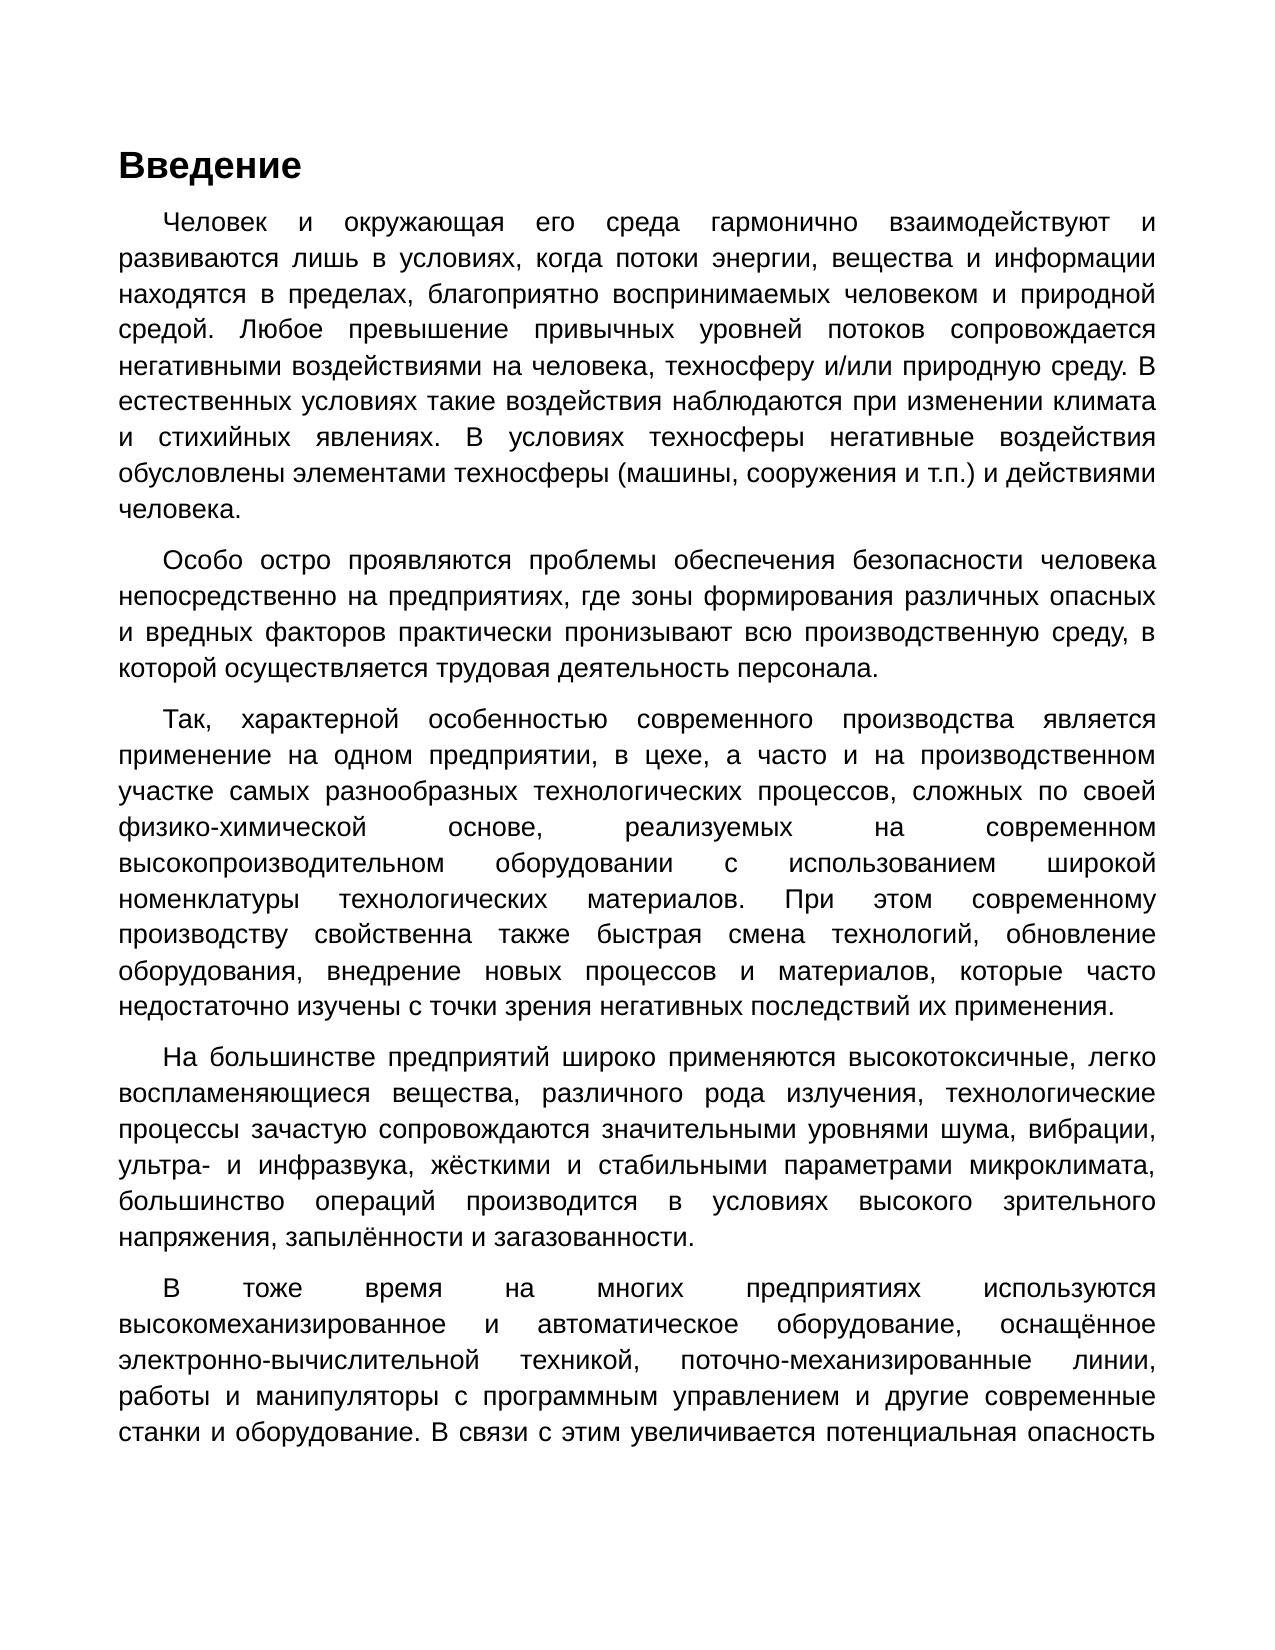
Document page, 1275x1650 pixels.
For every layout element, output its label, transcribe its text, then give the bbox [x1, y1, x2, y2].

text В тоже время на многих предприятиях используются высокомеханизированное и автоматическое оборудование, оснащённое электронно-вычислительной техникой, поточно-механизированные линии, работы и манипуляторы с программным управлением и другие современные станки и оборудование. В связи с этим увеличивается потенциальная опасность [118, 1272, 1157, 1447]
text Так, характерной особенностью современного производства является применение на одном предприятии, в цехе, а часто и на производственном участке самых разнообразных технологических процессов, сложных по своей физико-химической основе, реализуемых на современном высокопроизводительном оборудовании с использованием широкой номенклатуры технологических материалов. При этом современному производству свойственна также быстрая смена технологий, обновление оборудования, внедрение новых процессов и материалов, которые часто недостаточно изучены с точки зрения негативных последствий их применения. [118, 703, 1157, 1022]
text Особо остро проявляются проблемы обеспечения безопасности человека непосредственно на предприятиях, где зоны формирования различных опасных и вредных факторов практически пронизывают всю производственную среду, в которой осуществляется трудовая деятельность персонала. [118, 544, 1157, 683]
text На большинстве предприятий широко применяются высокотоксичные, легко воспламеняющиеся вещества, различного рода излучения, технологические процессы зачастую сопровождаются значительными уровнями шума, вибрации, ультра- и инфразвука, жёсткими и стабильными параметрами микроклимата, большинство операций производится в условиях высокого зрительного напряжения, запылённости и загазованности. [118, 1041, 1157, 1252]
text Человек и окружающая его среда гармонично взаимодействуют и развиваются лишь в условиях, когда потоки энергии, вещества и информации находятся в пределах, благоприятно воспринимаемых человеком и природной средой. Любое превышение привычных уровней потоков сопровождается негативными воздействиями на человека, техносферу и/или природную среду. В естественных условиях такие воздействия наблюдаются при изменении климата и стихийных явлениях. В условиях техносферы негативные воздействия обусловлены элементами техносферы (машины, сооружения и т.п.) и действиями человека. [118, 206, 1157, 524]
subtitle Введение [118, 143, 1157, 187]
